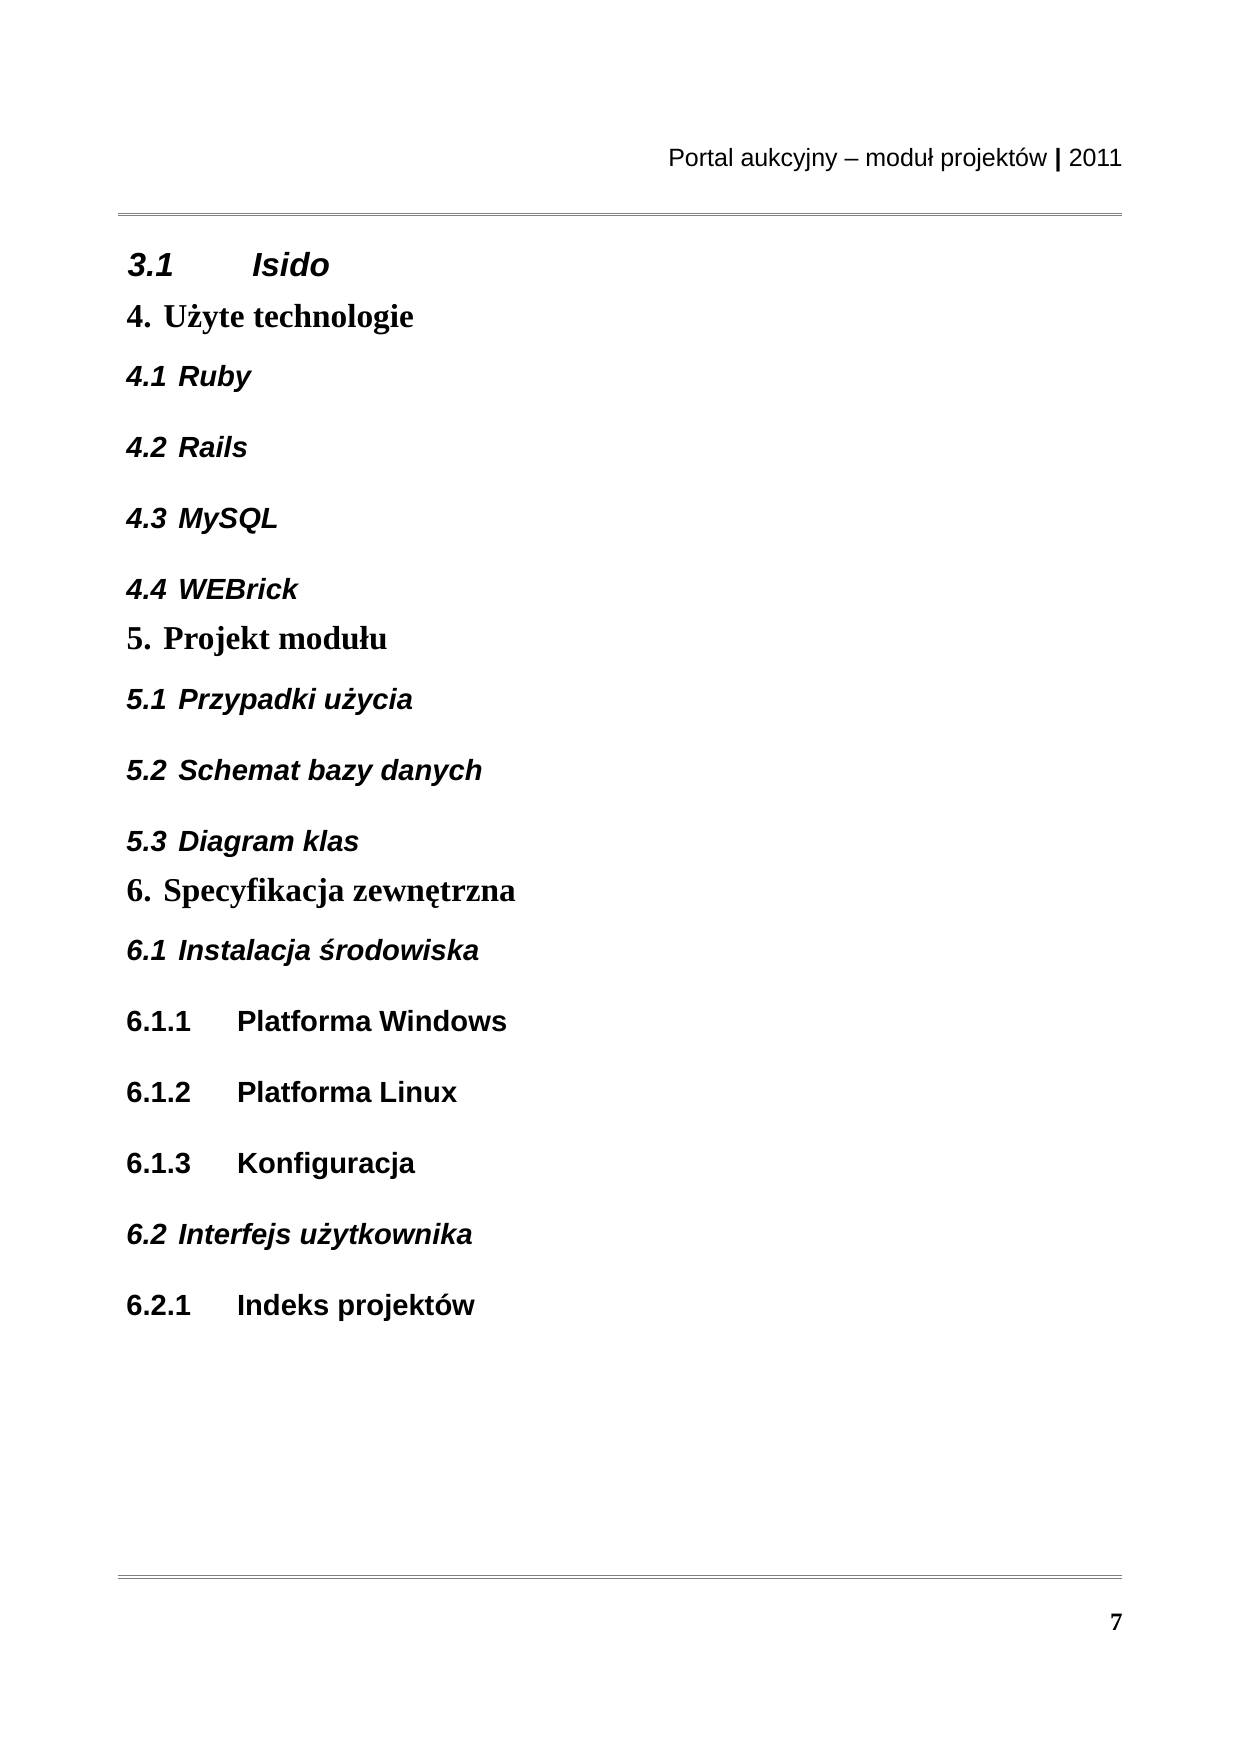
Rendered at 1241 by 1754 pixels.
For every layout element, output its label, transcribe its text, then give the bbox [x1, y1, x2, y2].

subtitle Schemat bazy danych [118, 753, 1122, 786]
subtitle Projekt modułu [118, 618, 1122, 657]
subtitle Użyte technologie [118, 296, 1122, 334]
subtitle WEBrick [118, 572, 1122, 606]
subtitle MySQL [118, 501, 1122, 535]
subtitle Specyfikacja zewnętrzna [118, 870, 1122, 908]
subtitle Konfiguracja [118, 1146, 1122, 1180]
subtitle Rails [118, 430, 1122, 464]
subtitle Diagram klas [118, 824, 1122, 857]
subtitle Platforma Linux [118, 1075, 1122, 1109]
subtitle Instalacja środowiska [118, 933, 1122, 967]
subtitle Platforma Windows [118, 1004, 1122, 1038]
subtitle Ruby [118, 359, 1122, 393]
subtitle Isido [118, 245, 1122, 283]
subtitle Indeks projektów [118, 1288, 1122, 1322]
subtitle Przypadki użycia [118, 682, 1122, 715]
subtitle Interfejs użytkownika [118, 1217, 1122, 1251]
